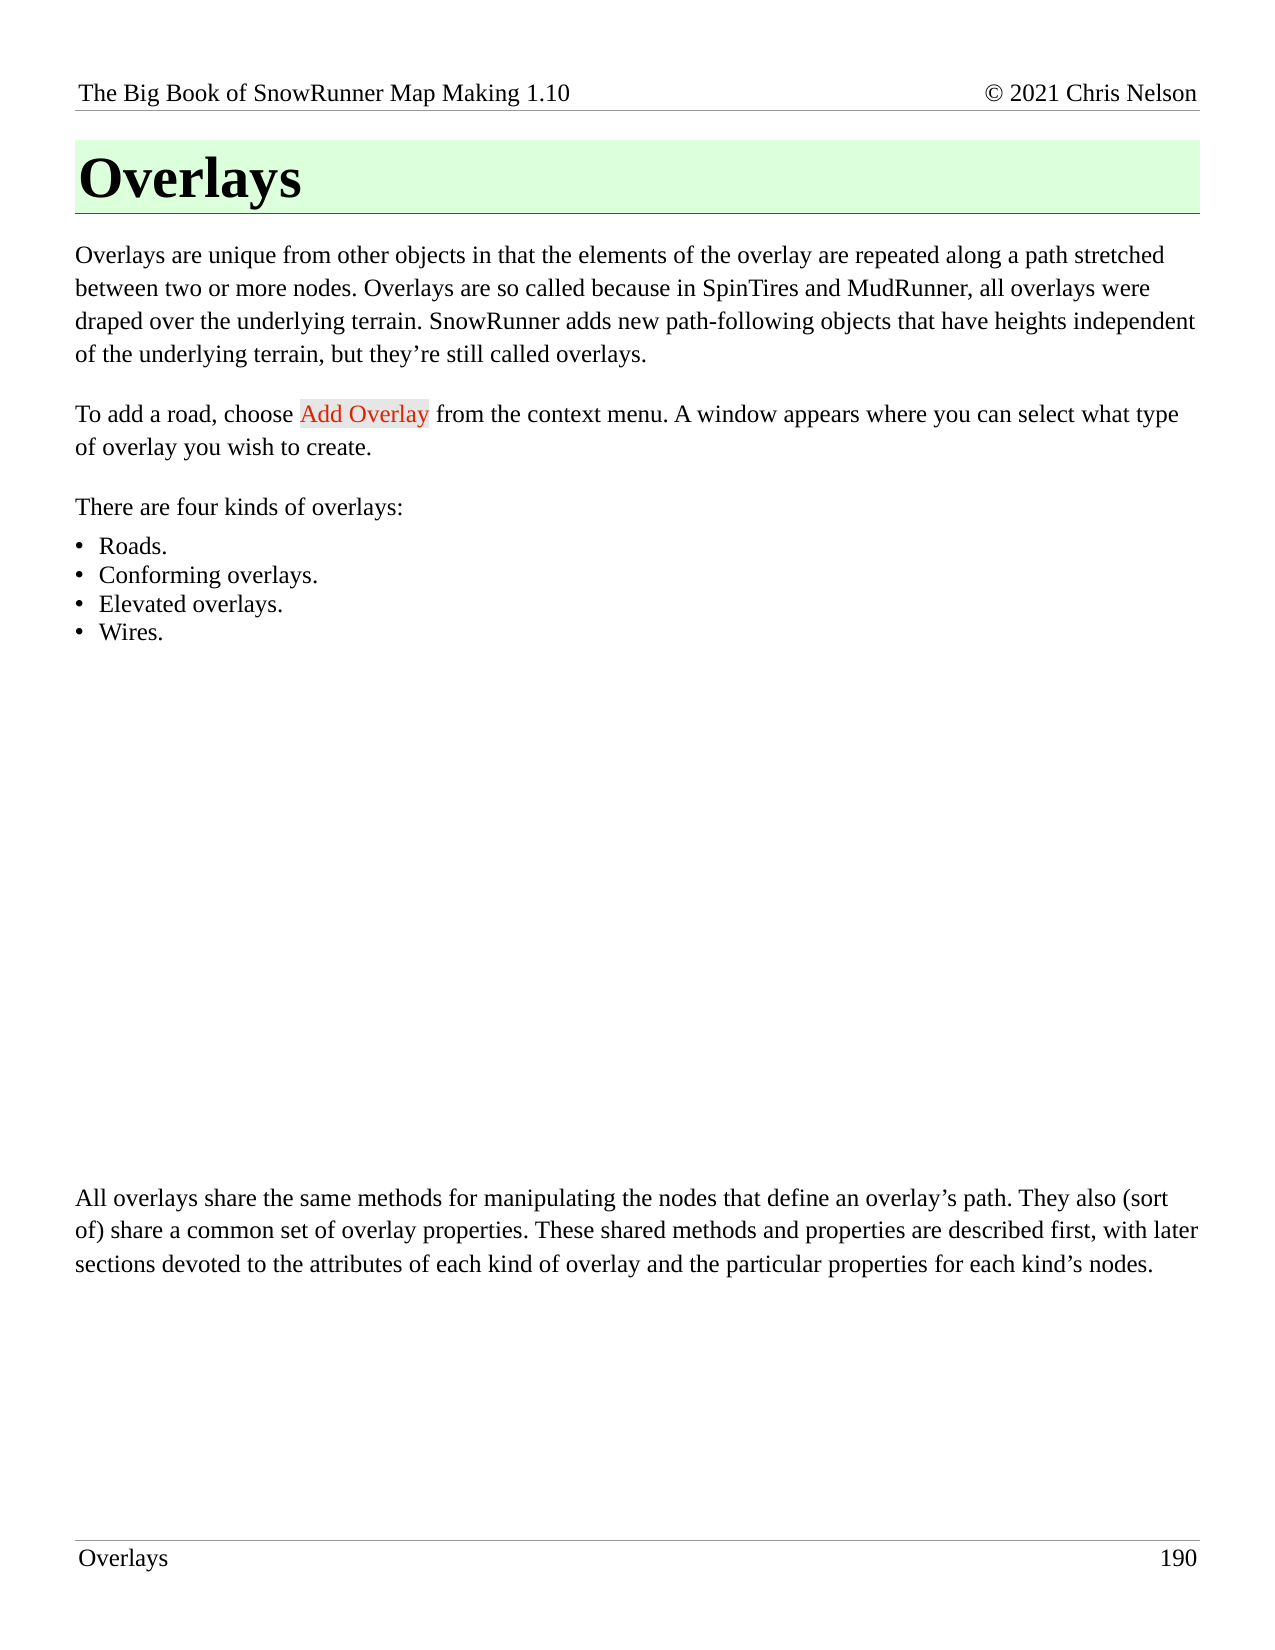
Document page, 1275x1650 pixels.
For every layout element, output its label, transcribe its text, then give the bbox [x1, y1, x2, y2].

list Roads. [75, 531, 1200, 560]
text Overlays are unique from other objects in that the elements of the overlay are repeated along a path stretched between two or more nodes. Overlays are so called because in SpinTires and MudRunner, all overlays were draped over the underlying terrain. SnowRunner adds new path-following objects that have heights independent of the underlying terrain, but they’re still called overlays. [75, 240, 1200, 368]
text All overlays share the same methods for manipulating the nodes that define an overlay’s path. They also (sort of) share a common set of overlay properties. These shared methods and properties are described first, with later sections devoted to the attributes of each kind of overlay and the particular properties for each kind’s nodes. [75, 1183, 1200, 1277]
list Elevated overlays. [75, 589, 1200, 617]
text To add a road, choose Add Overlay from the context menu. A window appears where you can select what type of overlay you wish to create. [75, 399, 1200, 461]
subtitle There are four kinds of overlays: [75, 492, 1200, 521]
list Wires. [75, 617, 1200, 646]
list Conforming overlays. [75, 560, 1200, 589]
subtitle Overlays [75, 140, 1200, 213]
